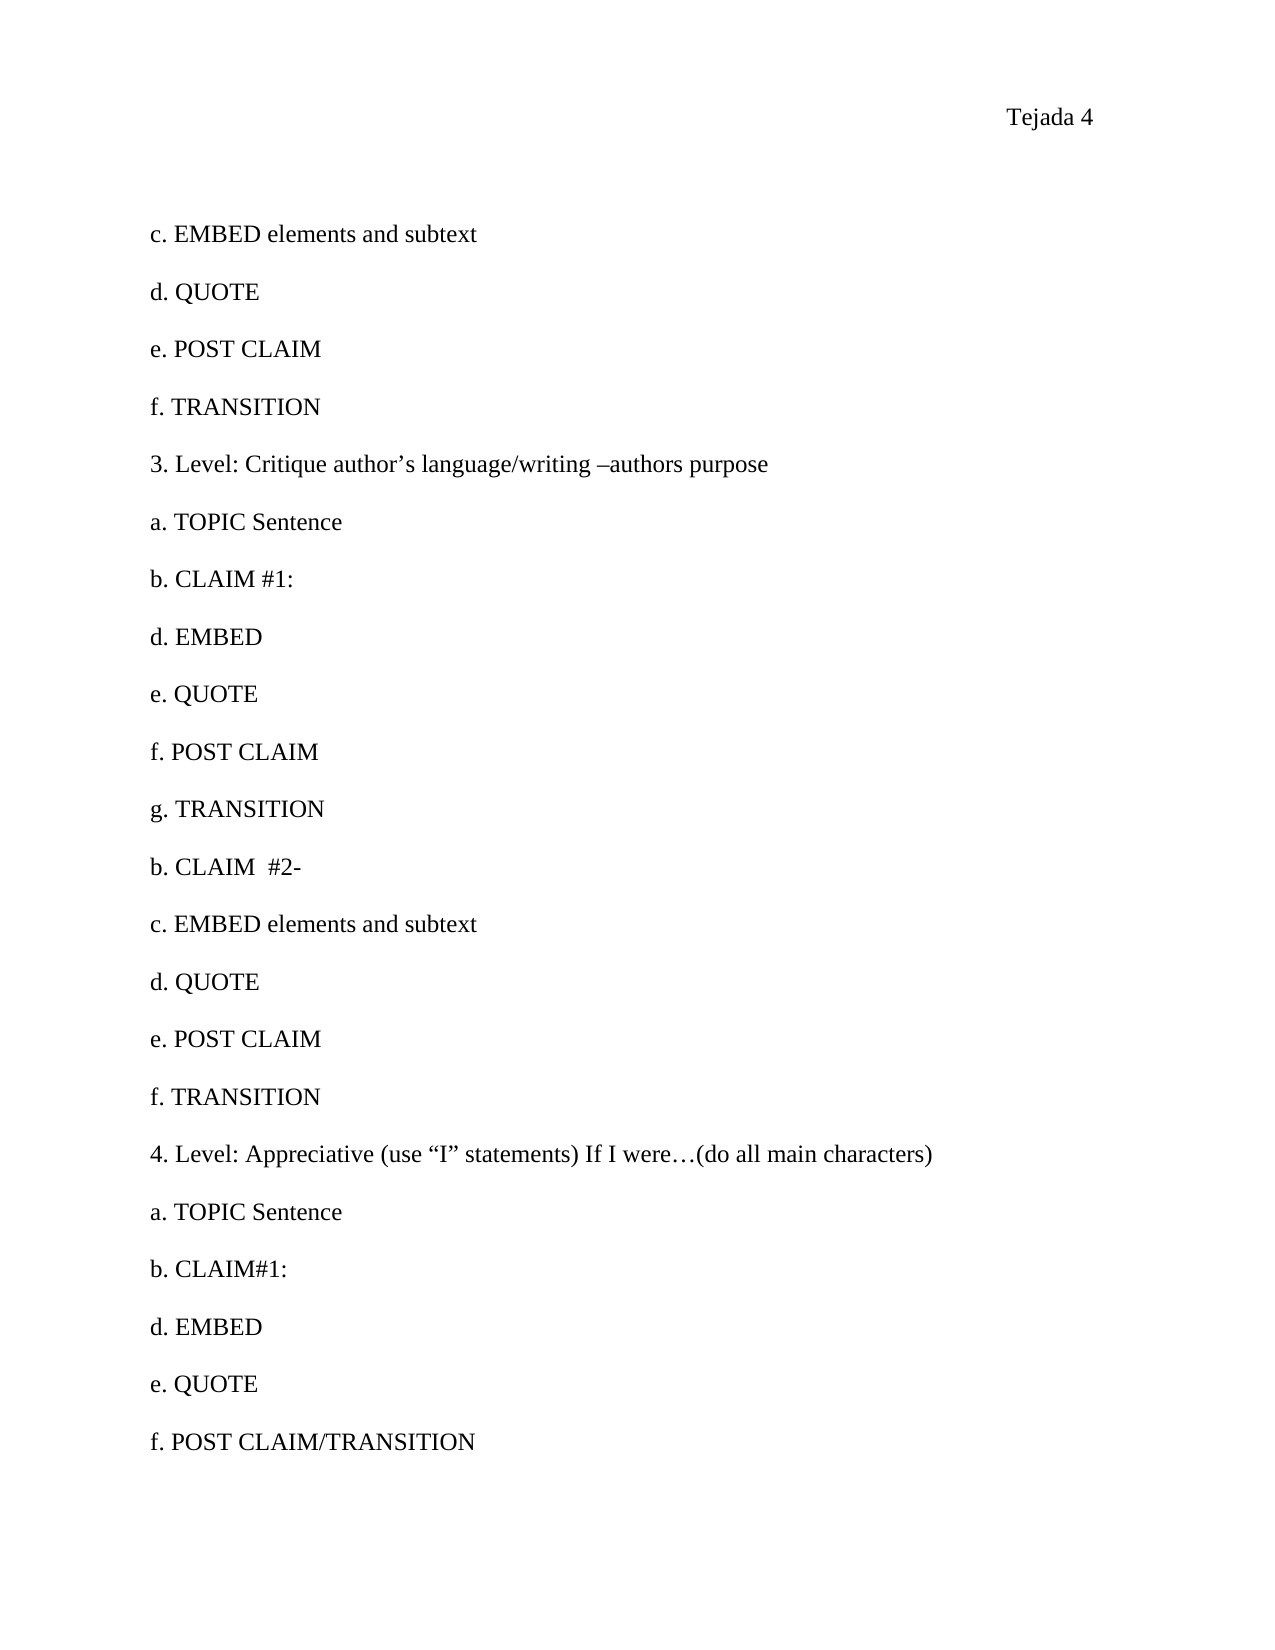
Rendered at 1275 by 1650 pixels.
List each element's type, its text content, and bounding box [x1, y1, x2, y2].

text e. QUOTE [150, 1369, 1125, 1398]
text b. CLAIM#1: [150, 1254, 1125, 1283]
text f. TRANSITION [150, 392, 1125, 420]
text d. QUOTE [150, 967, 1125, 995]
text a. TOPIC Sentence [150, 507, 1125, 535]
text g. TRANSITION [150, 794, 1125, 823]
text b. CLAIM #1: [150, 564, 1125, 593]
text e. POST CLAIM [150, 1024, 1125, 1053]
text a. TOPIC Sentence [150, 1197, 1125, 1225]
text d. EMBED [150, 622, 1125, 650]
text d. QUOTE [150, 277, 1125, 305]
text e. QUOTE [150, 679, 1125, 708]
text c. EMBED elements and subtext [150, 219, 1125, 248]
text d. EMBED [150, 1312, 1125, 1340]
text e. POST CLAIM [150, 334, 1125, 363]
text 3. Level: Critique author’s language/writing –authors purpose [150, 449, 1125, 478]
text b. CLAIM #2- [150, 852, 1125, 880]
text f. POST CLAIM [150, 737, 1125, 765]
text c. EMBED elements and subtext [150, 909, 1125, 938]
text 4. Level: Appreciative (use “I” statements) If I were…(do all main characters) [150, 1139, 1125, 1168]
text f. TRANSITION [150, 1082, 1125, 1110]
text f. POST CLAIM/TRANSITION [150, 1427, 1125, 1455]
